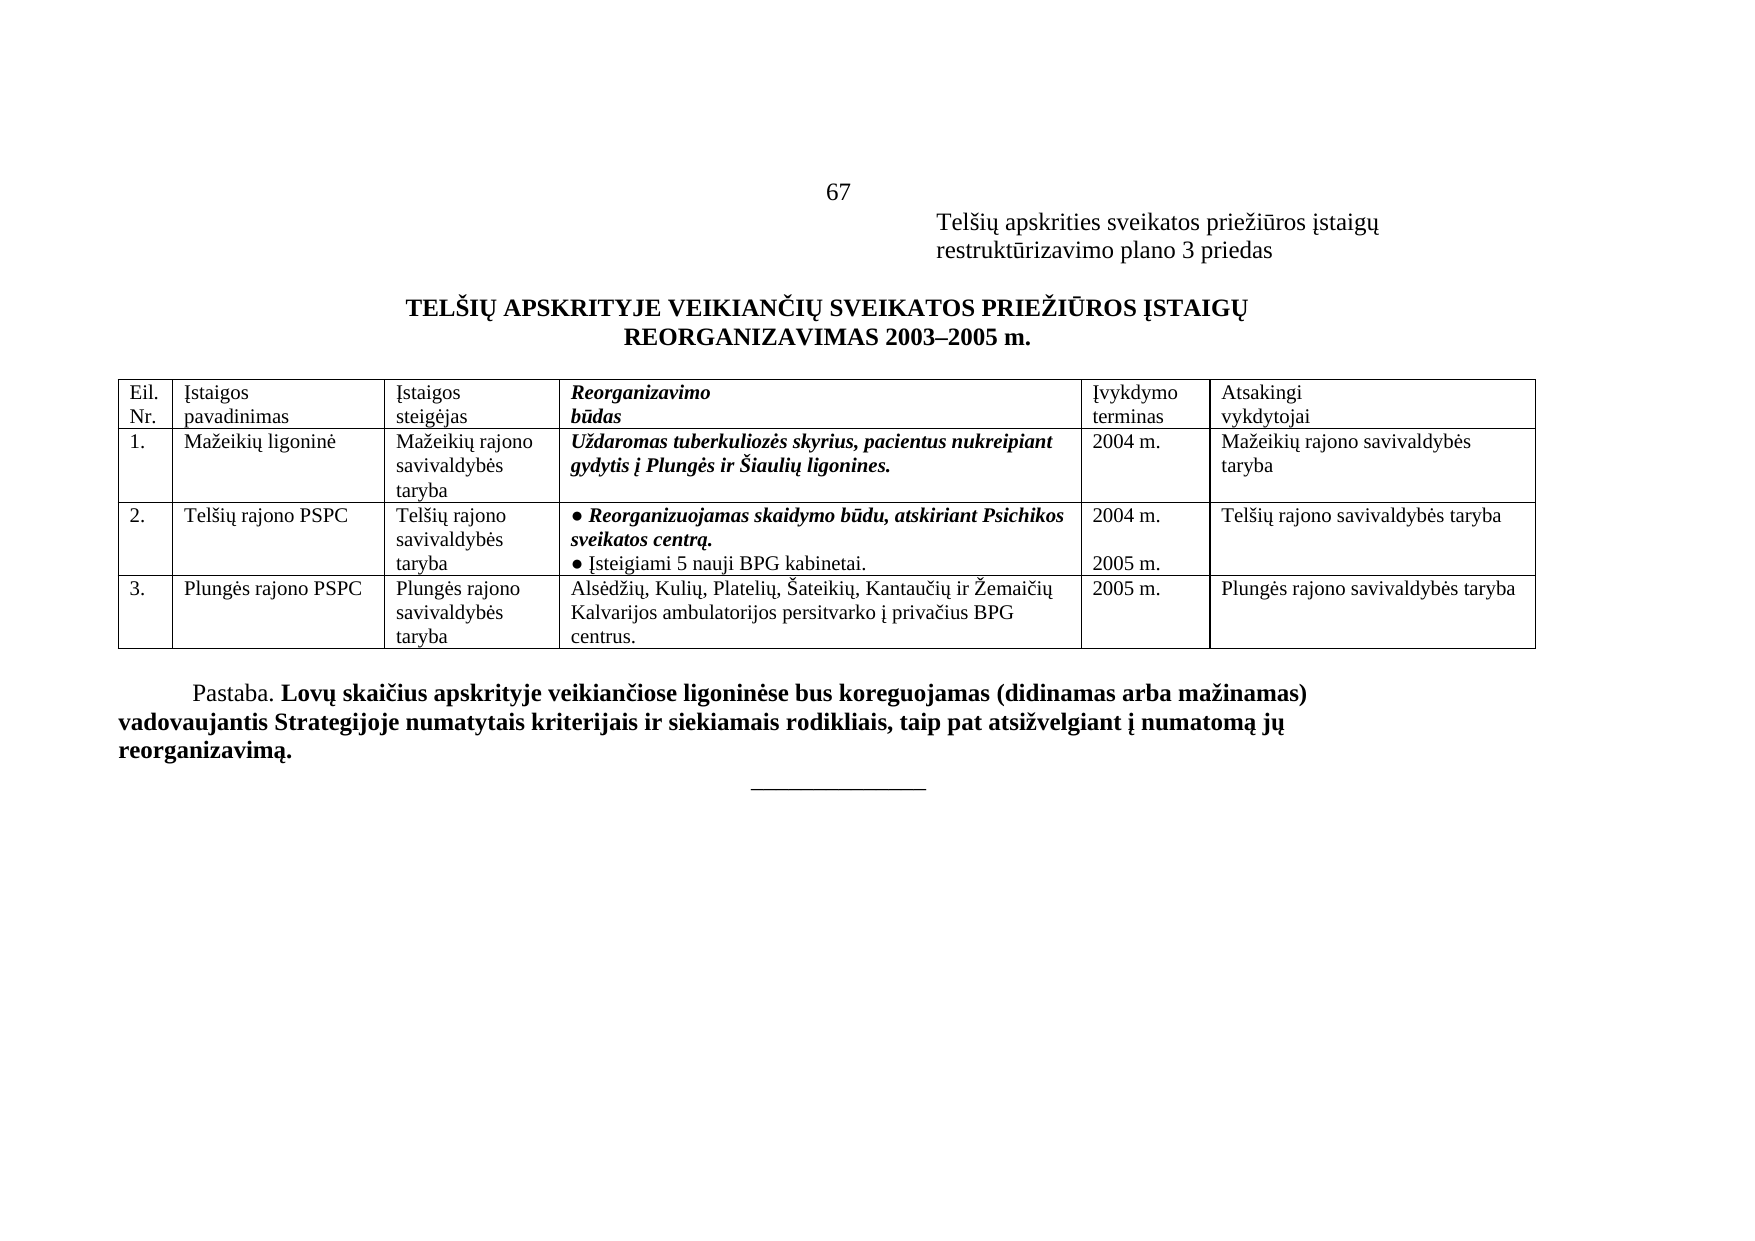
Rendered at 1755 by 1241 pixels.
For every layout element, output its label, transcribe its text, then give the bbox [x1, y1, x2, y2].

table_cell Plungės rajono PSPC [173, 576, 384, 648]
table_header Reorganizavimo būdas [560, 380, 1081, 428]
table_cell Telšių rajono savivaldybės taryba [1211, 503, 1535, 575]
table_cell Uždaromas tuberkuliozės skyrius, pacientus nukreipiant gydytis į Plungės ir Šiaulių ligonines. [560, 429, 1081, 502]
table_header Įvykdymo terminas [1082, 380, 1209, 428]
table_cell 1. [119, 429, 172, 502]
table_cell Mažeikių rajono savivaldybės taryba [1211, 429, 1535, 502]
table_cell 3. [119, 576, 172, 648]
table_cell Telšių rajono savivaldybės taryba [385, 503, 559, 575]
table_header Įstaigos pavadinimas [173, 380, 384, 428]
table_cell Telšių rajono PSPC [173, 503, 384, 575]
table_header Atsakingi vykdytojai [1211, 380, 1535, 428]
table_cell 2. [119, 503, 172, 575]
table_cell 2004 m. [1082, 429, 1209, 502]
table_cell Alsėdžių, Kulių, Platelių, Šateikių, Kantaučių ir Žemaičių Kalvarijos ambulatorijos persitvarko į privačius BPG centrus. [560, 576, 1081, 648]
table_cell Mažeikių rajono savivaldybės taryba [385, 429, 559, 502]
text Pastaba. Lovų skaičius apskrityje veikiančiose ligoninėse bus koreguojamas (didinamas arba mažinamas) vadovaujantis Strategijoje numatytais kriterijais ir siekiamais rodikliais, taip pat atsižvelgiant į numatomą jų reorganizavimą. [118, 678, 1462, 764]
table_cell ● Reorganizuojamas skaidymo būdu, atskiriant Psichikos sveikatos centrą. ● Įsteigiami 5 nauji BPG kabinetai. [560, 503, 1081, 575]
table_cell Plungės rajono savivaldybės taryba [1211, 576, 1535, 648]
text REORGANIZAVIMAS 2003–2005 m. [118, 322, 1462, 350]
table_cell Plungės rajono savivaldybės taryba [385, 576, 559, 648]
text Telšių apskrities sveikatos priežiūros įstaigų [936, 207, 1462, 235]
table_cell 2005 m. [1082, 576, 1209, 648]
text restruktūrizavimo plano 3 priedas [118, 235, 1462, 264]
table_header Įstaigos steigėjas [385, 380, 559, 428]
text ______________ [118, 764, 1558, 793]
table_header Eil. Nr. [119, 380, 172, 428]
table_cell Mažeikių ligoninė [173, 429, 384, 502]
table_cell 2004 m. 2005 m. [1082, 503, 1209, 575]
text TELŠIŲ APSKRITYJE VEIKIANČIŲ SVEIKATOS PRIEŽIŪROS ĮSTAIGŲ [118, 293, 1462, 322]
